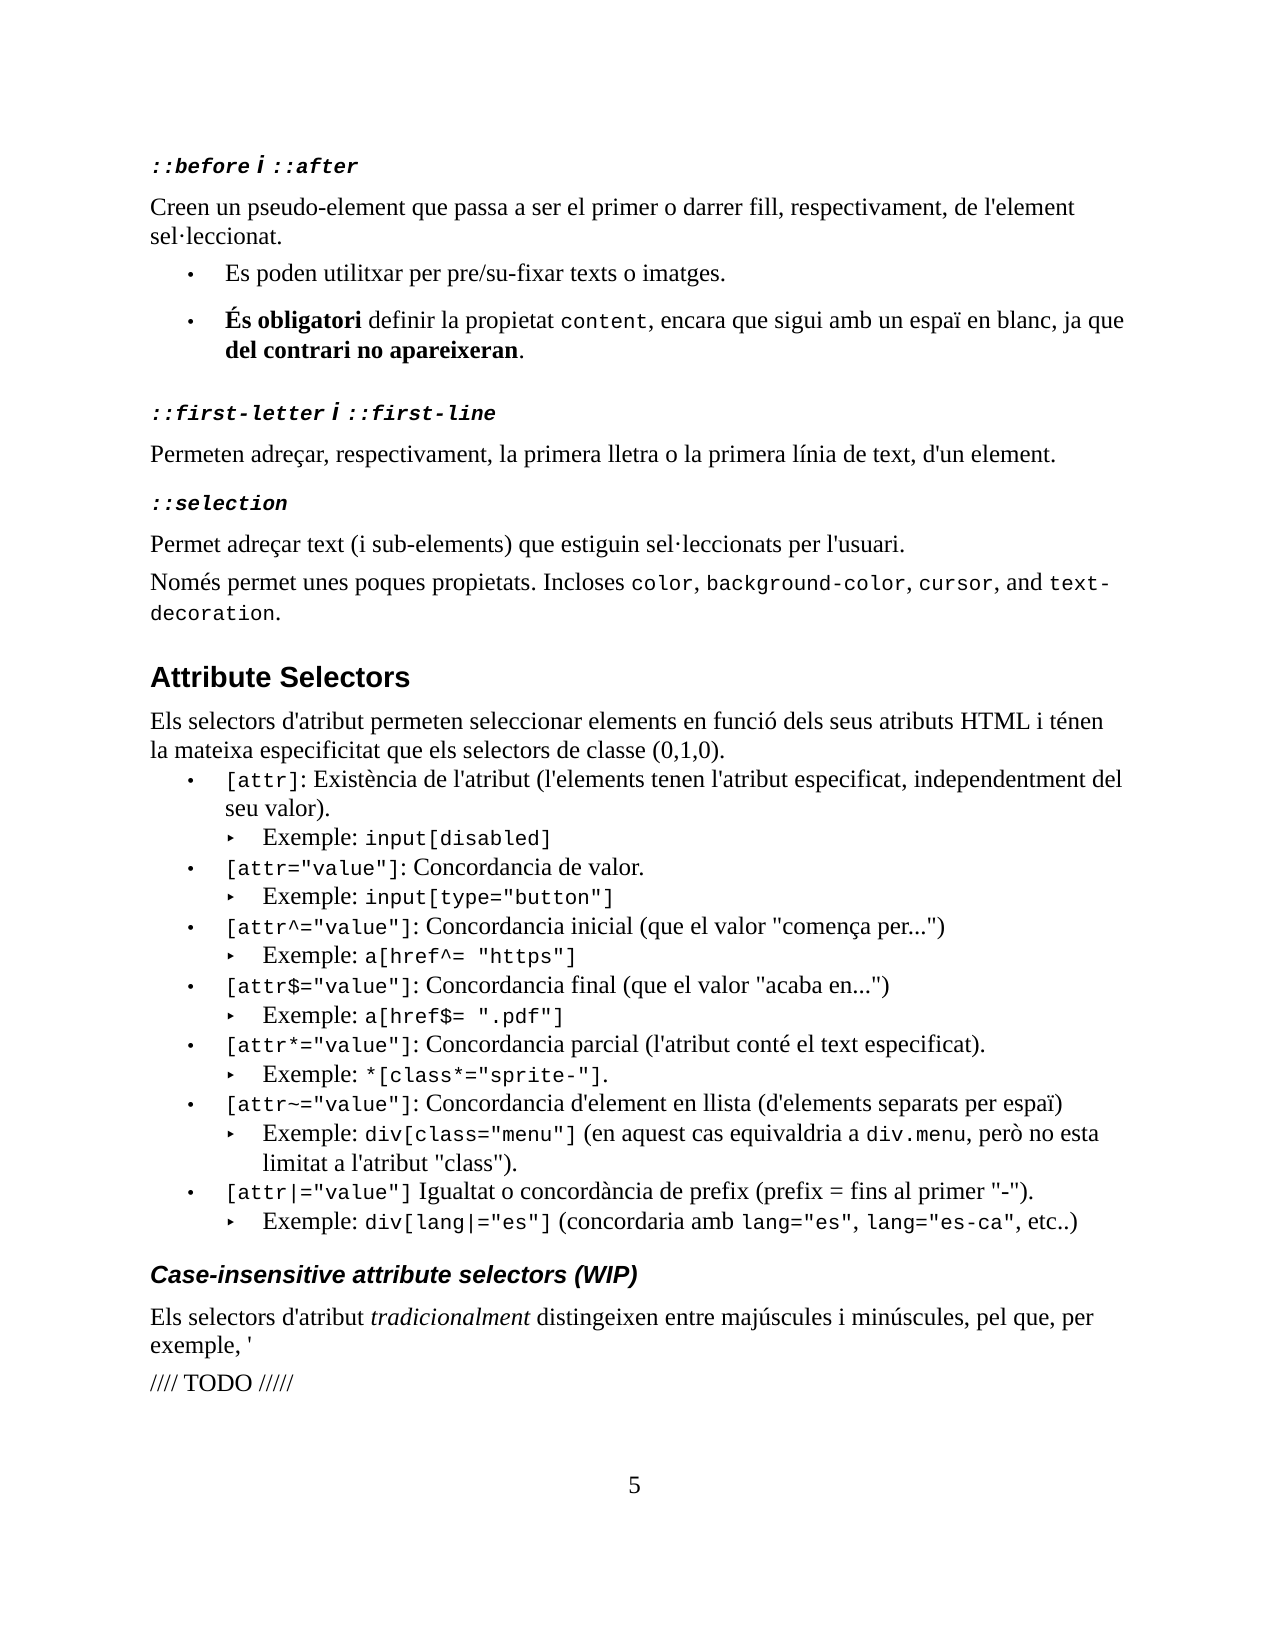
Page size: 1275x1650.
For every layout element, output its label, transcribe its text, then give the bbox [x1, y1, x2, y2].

subtitle Attribute Selectors [150, 660, 1125, 694]
list [attr="value"]: Concordancia de valor. [187, 852, 1125, 881]
list Exemple: input[type="button"] [225, 881, 1125, 911]
text Permeten adreçar, respectivament, la primera lletra o la primera línia de text, d'un element. [150, 439, 1125, 468]
list Es poden utilitxar per pre/su-fixar texts o imatges. [187, 258, 1125, 287]
list [attr~="value"]: Concordancia d'element en llista (d'elements separats per espaï) [187, 1088, 1125, 1118]
text //// TODO ///// [150, 1368, 1125, 1397]
subtitle ::first-letter i ::first-line [150, 397, 1125, 427]
list [attr*="value"]: Concordancia parcial (l'atribut conté el text especificat). [187, 1029, 1125, 1059]
list Exemple: input[disabled] [225, 822, 1125, 852]
subtitle ::selection [150, 493, 1125, 517]
text Els selectors d'atribut permeten seleccionar elements en funció dels seus atributs HTML i ténen la mateixa especificitat que els selectors de classe (0,1,0). [150, 706, 1125, 764]
subtitle ::before i ::after [150, 150, 1125, 179]
list Exemple: div[class="menu"] (en aquest cas equivaldria a div.menu, però no esta limitat a l'atribut "class"). [225, 1118, 1125, 1176]
list Exemple: a[href^= "https"] [225, 941, 1125, 970]
text Només permet unes poques propietats. Incloses color, background-color, cursor, and text-decoration. [150, 567, 1125, 626]
list [attr$="value"]: Concordancia final (que el valor "acaba en...") [187, 970, 1125, 1000]
subtitle Case-insensitive attribute selectors (WIP) [150, 1261, 1125, 1289]
list [attr|="value"] Igualtat o concordància de prefix (prefix = fins al primer "-"). [187, 1176, 1125, 1206]
list [attr]: Existència de l'atribut (l'elements tenen l'atribut especificat, independentment del seu valor). [187, 764, 1125, 822]
list Exemple: *[class*="sprite-"]. [225, 1059, 1125, 1088]
text Els selectors d'atribut tradicionalment distingeixen entre majúscules i minúscules, pel que, per exemple, ' [150, 1302, 1125, 1359]
text Permet adreçar text (i sub-elements) que estiguin sel·leccionats per l'usuari. [150, 529, 1125, 558]
list [attr^="value"]: Concordancia inicial (que el valor "comença per...") [187, 911, 1125, 941]
list Exemple: div[lang|="es"] (concordaria amb lang="es", lang="es-ca", etc..) [225, 1206, 1125, 1236]
list Exemple: a[href$= ".pdf"] [225, 1000, 1125, 1029]
list És obligatori definir la propietat content, encara que sigui amb un espaï en blanc, ja que del contrari no apareixeran. [187, 305, 1125, 363]
text Creen un pseudo-element que passa a ser el primer o darrer fill, respectivament, de l'element sel·leccionat. [150, 192, 1125, 249]
